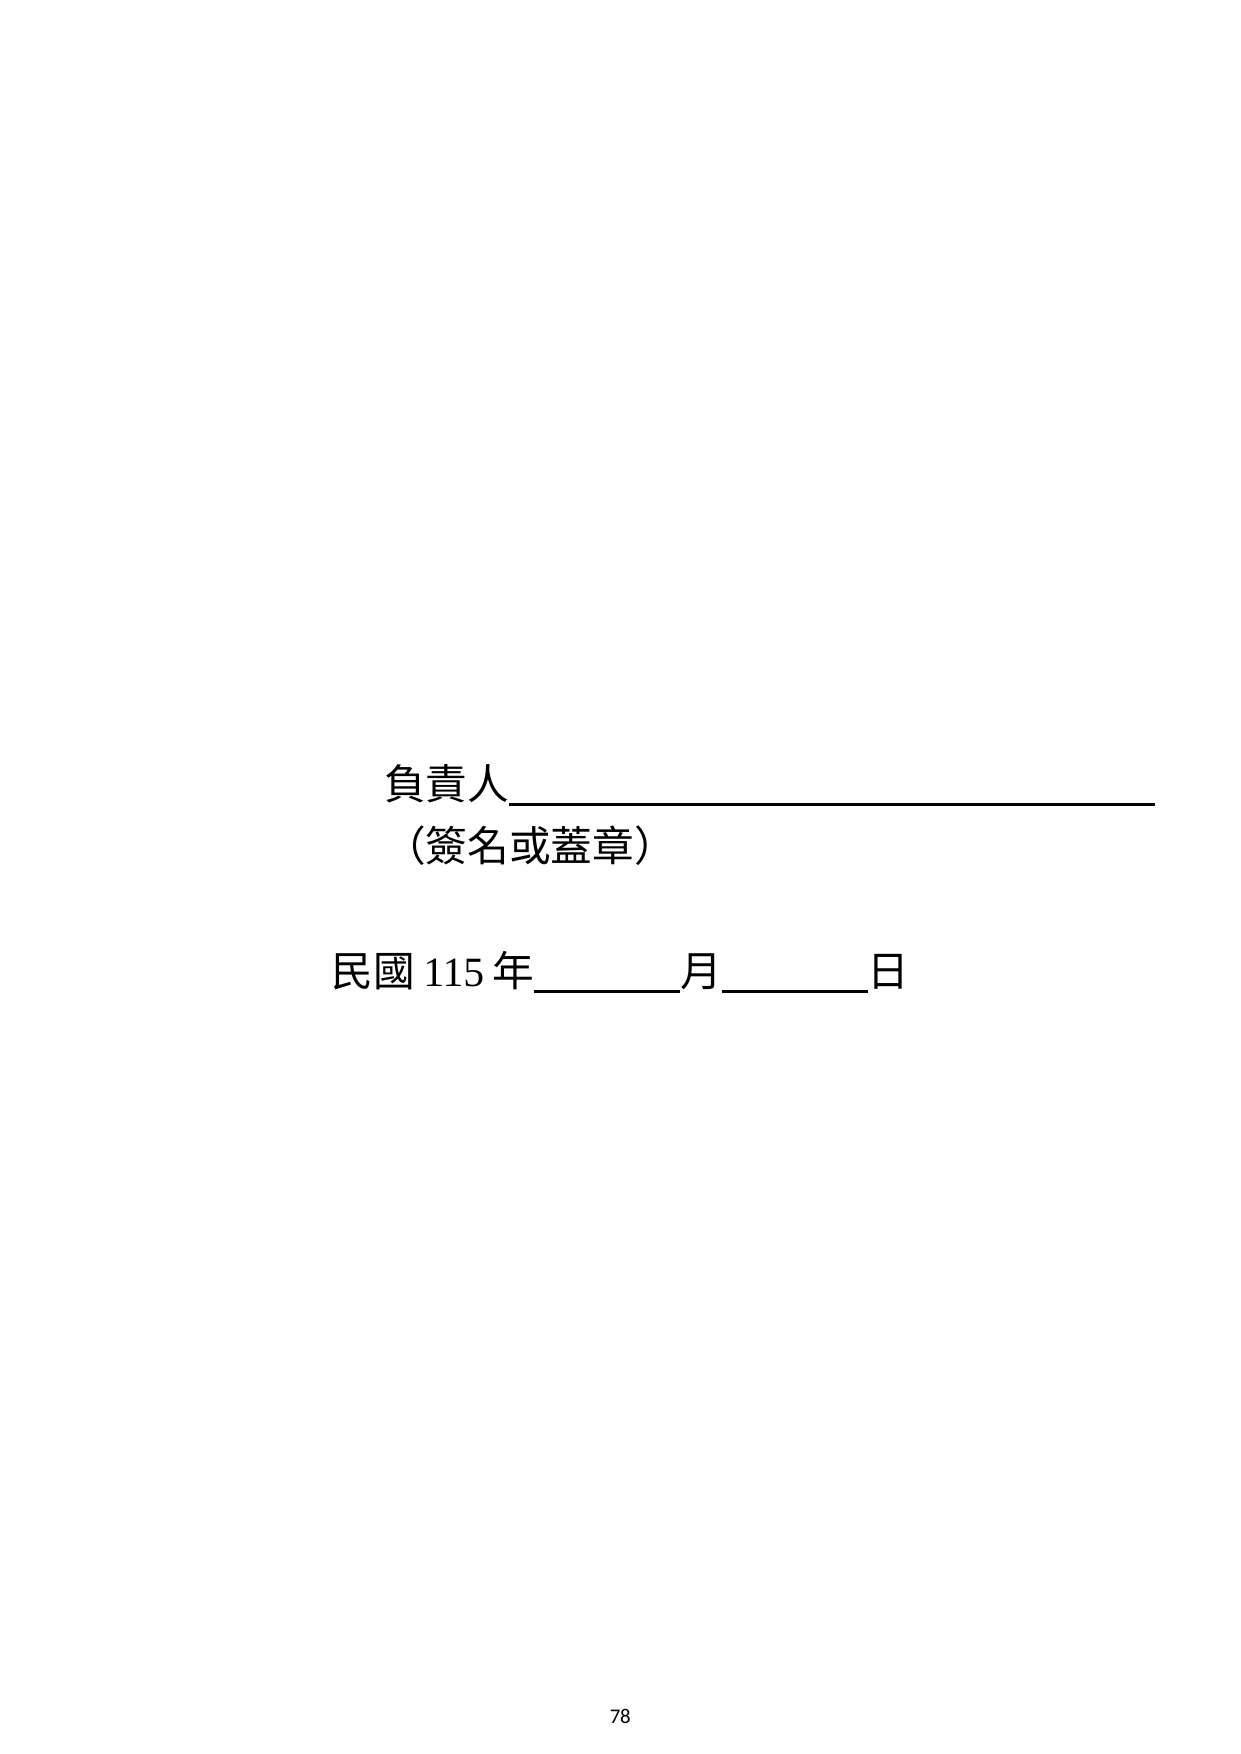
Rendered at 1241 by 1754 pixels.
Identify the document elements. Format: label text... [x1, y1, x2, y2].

text 負責人 （簽名或蓋章） [384, 739, 1166, 864]
text 民國115年 月 日 [74, 927, 1166, 989]
